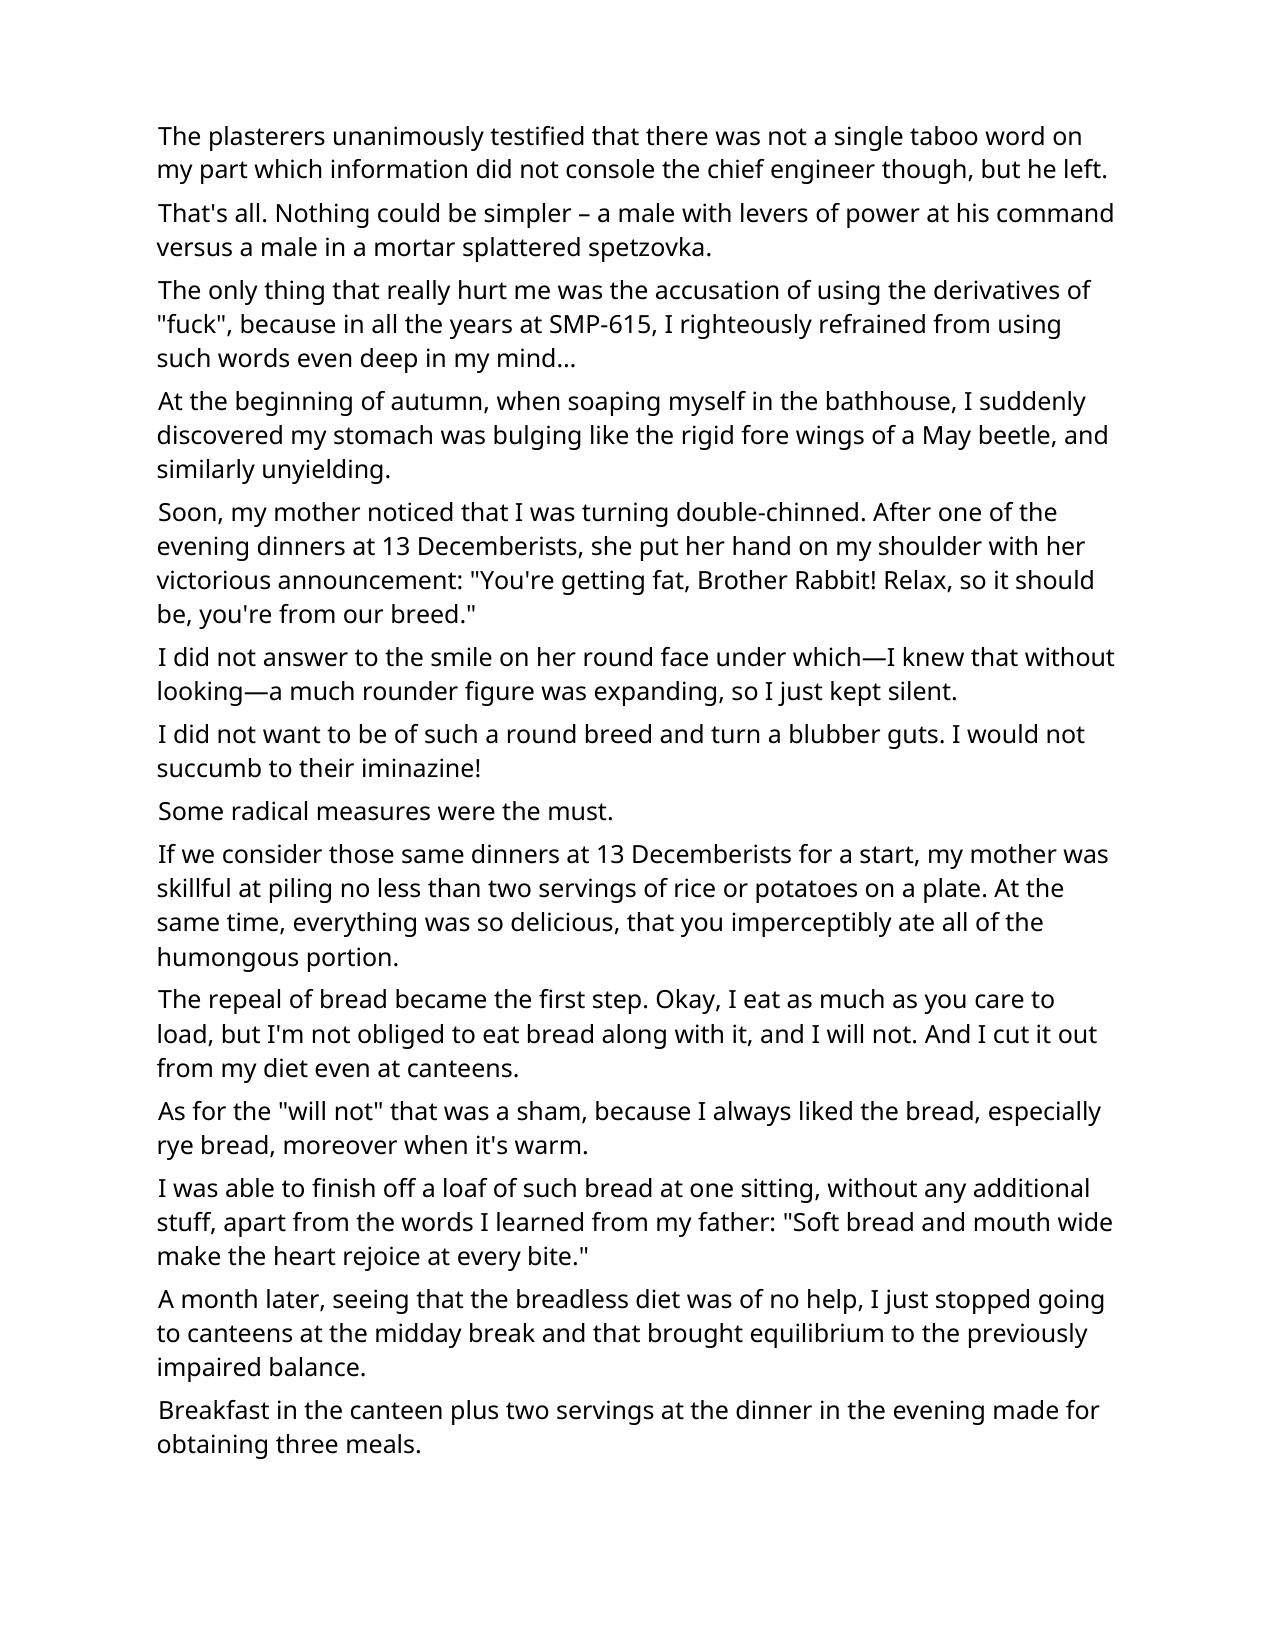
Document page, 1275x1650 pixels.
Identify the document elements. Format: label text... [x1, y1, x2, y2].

text The repeal of bread became the first step. Okay, I eat as much as you care to load, but I'm not obliged to eat bread along with it, and I will not. And I cut it out from my diet even at canteens. [156, 982, 1118, 1084]
text The only thing that really hurt me was the accusation of using the derivatives of "fuck", because in all the years at SMP-615, I righteously refrained from using such words even deep in my mind… [156, 272, 1118, 374]
text I did not answer to the smile on her round face under which—I knew that without looking—a much rounder figure was expanding, so I just kept silent. [156, 640, 1118, 708]
text If we consider those same dinners at 13 Decemberists for a start, my mother was skillful at piling no less than two servings of rice or potatoes on a plate. At the same time, everything was so delicious, that you imperceptibly ate all of the humongous portion. [156, 837, 1118, 973]
text I did not want to be of such a round breed and turn a blubber guts. I would not succumb to their iminazine! [156, 717, 1118, 785]
text I was able to finish off a loaf of such bread at one sitting, without any additional stuff, apart from the words I learned from my father: "Soft bread and mouth wide make the heart rejoice at every bite." [156, 1170, 1118, 1273]
text That's all. Nothing could be simpler – a male with levers of power at his command versus a male in a mortar splattered spetzovka. [156, 195, 1118, 263]
text The plasterers unanimously testified that there was not a single taboo word on my part which information did not console the chief engineer though, but he left. [156, 118, 1118, 186]
text Some radical measures were the must. [156, 794, 1118, 828]
text As for the "will not" that was a sham, because I always liked the bread, especially rye bread, moreover when it's warm. [156, 1093, 1118, 1161]
text Soon, my mother noticed that I was turning double-chinned. After one of the evening dinners at 13 Decemberists, she put her hand on my shoulder with her victorious announcement: "You're getting fat, Brother Rabbit! Relax, so it should be, you're from our breed." [156, 494, 1118, 631]
text Breakfast in the canteen plus two servings at the dinner in the evening made for obtaining three meals. [156, 1393, 1118, 1461]
text A month later, seeing that the breadless diet was of no help, I just stopped going to canteens at the midday break and that brought equilibrium to the previously impaired balance. [156, 1282, 1118, 1384]
text At the beginning of autumn, when soaping myself in the bathhouse, I suddenly discovered my stomach was bulging like the rigid fore wings of a May beetle, and similarly unyielding. [156, 383, 1118, 486]
